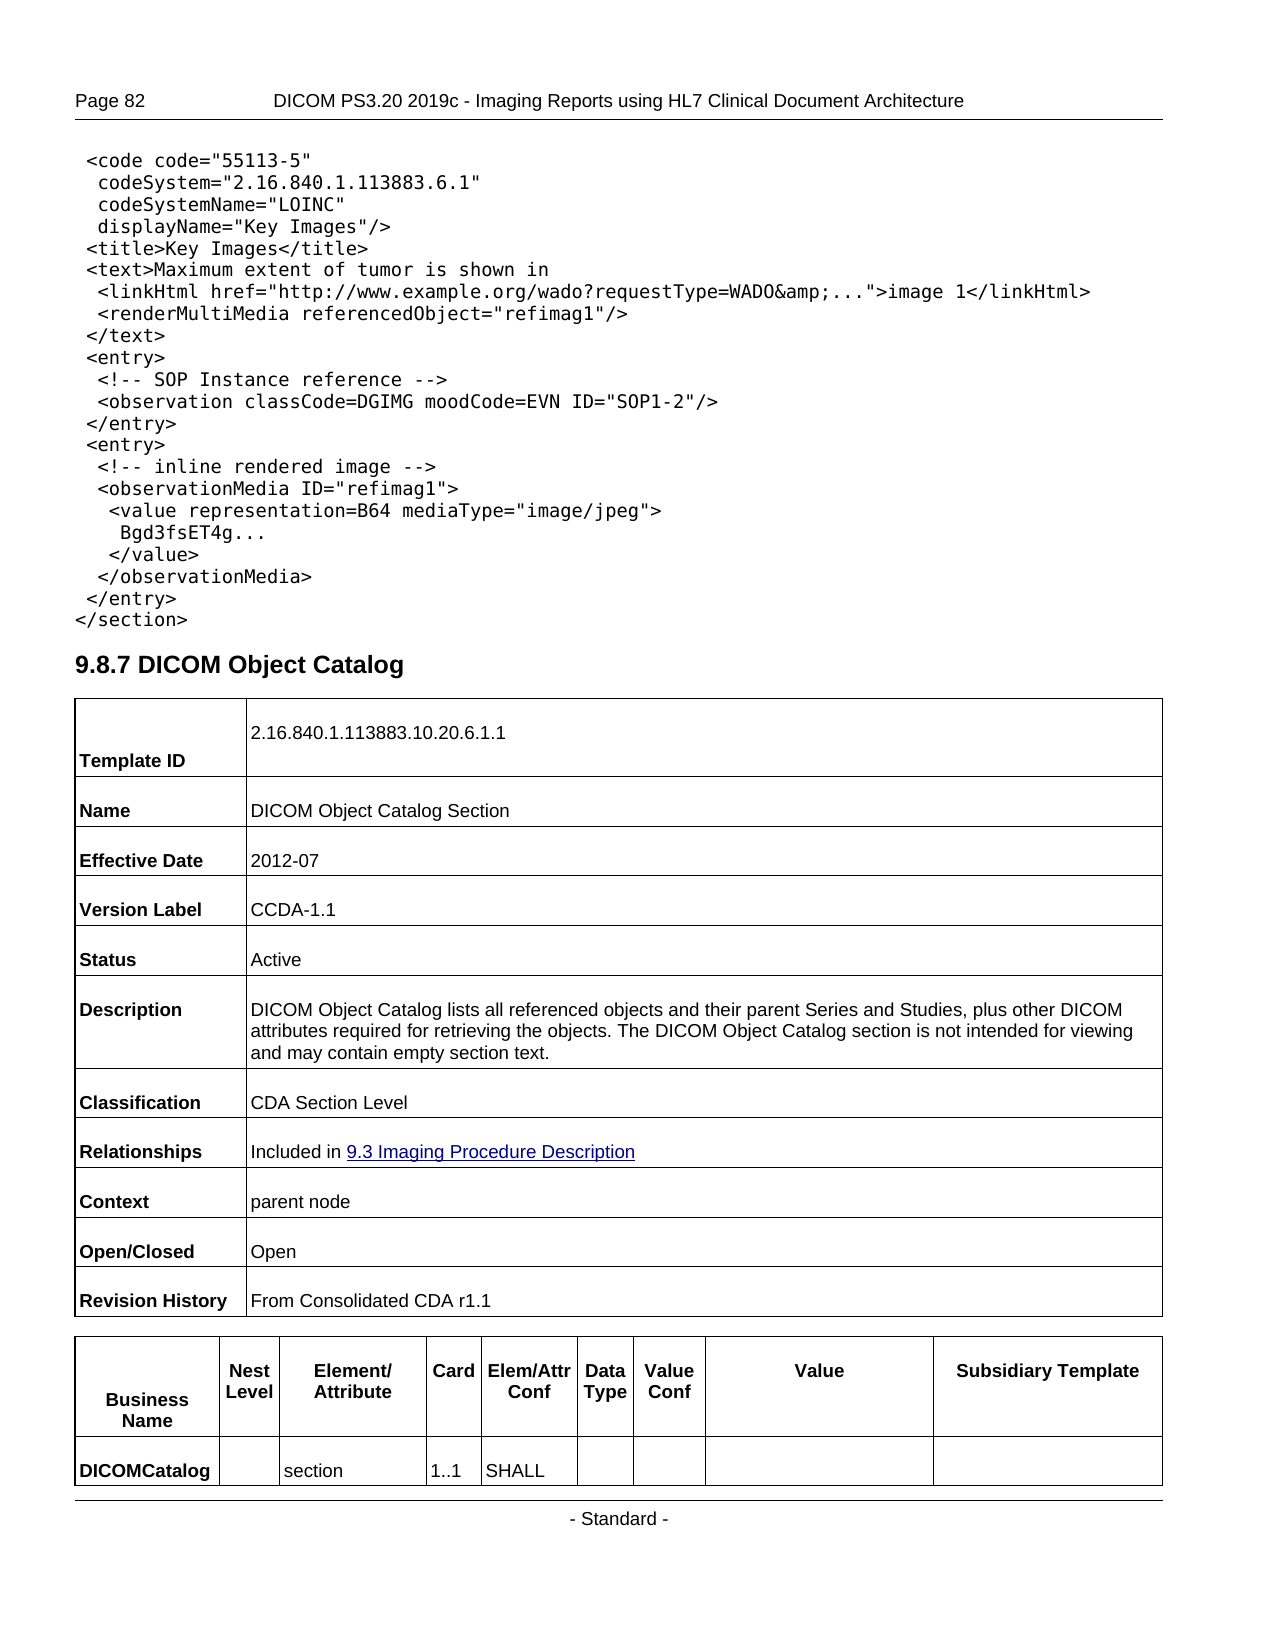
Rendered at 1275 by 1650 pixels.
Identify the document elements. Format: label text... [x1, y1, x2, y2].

table_cell Version Label [76, 876, 246, 925]
table_cell From Consolidated CDA r1.1 [247, 1267, 1162, 1316]
table_cell SHALL [482, 1437, 577, 1485]
table_cell DICOM Object Catalog lists all referenced objects and their parent Series and Studies, plus other DICOM attributes required for retrieving the objects. The DICOM Object Catalog section is not intended for viewing and may contain empty section text. [247, 976, 1162, 1067]
table_cell CDA Section Level [247, 1069, 1162, 1117]
table_cell 1..1 [427, 1437, 481, 1485]
table_cell [634, 1437, 705, 1485]
table_cell 2012-07 [247, 827, 1162, 875]
table_cell Revision History [76, 1267, 246, 1316]
table_cell Description [76, 976, 246, 1067]
text 9.8.7 DICOM Object Catalog [75, 650, 1162, 679]
table_cell DICOMCatalog [76, 1437, 219, 1485]
table_cell [220, 1437, 279, 1485]
table_header Data Type [578, 1337, 633, 1436]
table_cell [578, 1437, 633, 1485]
table_cell Status [76, 926, 246, 975]
table_cell Open [247, 1218, 1162, 1266]
table_cell Open/Closed [76, 1218, 246, 1266]
table_header Nest Level [220, 1337, 279, 1436]
table_cell Effective Date [76, 827, 246, 875]
table_header 2.16.840.1.113883.​10.20.6.1.1 [247, 699, 1162, 776]
table_cell Classification [76, 1069, 246, 1117]
table_header Elem/Attr Conf [482, 1337, 577, 1436]
table_cell Relationships [76, 1118, 246, 1167]
table_header Template ID [76, 699, 246, 776]
table_header Value Conf [634, 1337, 705, 1436]
table_cell DICOM Object Catalog Section [247, 777, 1162, 826]
table_header Element/​Attribute [280, 1337, 426, 1436]
table_header Subsidiary Template [934, 1337, 1162, 1436]
table_cell Included in 9.3 Imaging Procedure Description [247, 1118, 1162, 1167]
table_cell Active [247, 926, 1162, 975]
table_cell CCDA-1.1 [247, 876, 1162, 925]
table_cell Context [76, 1168, 246, 1217]
table_cell parent node [247, 1168, 1162, 1217]
table_header Business Name [76, 1337, 219, 1436]
table_cell Name [76, 777, 246, 826]
table_cell [706, 1437, 933, 1485]
table_header Card [427, 1337, 481, 1436]
table_cell section [280, 1437, 426, 1485]
table_header Value [706, 1337, 933, 1436]
text <code code="55113-5" codeSystem="2.16.840.1.113883.6.1" codeSystemName="LOINC" displayName="Key Images"/> <title>Key Images</title> <text>Maximum extent of tumor is shown in <linkHtml href="http://www.example.org/wado?requestType=WADO&amp;...">image 1</linkHtml> <renderMultiMedia referencedObject="refimag1"/> </text> <entry> <!-- SOP Instance reference --> <observation classCode=DGIMG moodCode=EVN ID="SOP1-2"/> </entry> <entry> <!-- inline rendered image --> <observationMedia ID="refimag1"> <value representation=B64 mediaType="image/jpeg"> Bgd3fsET4g... </value> </observationMedia> </entry> </section> [75, 150, 1162, 631]
table_cell [934, 1437, 1162, 1485]
